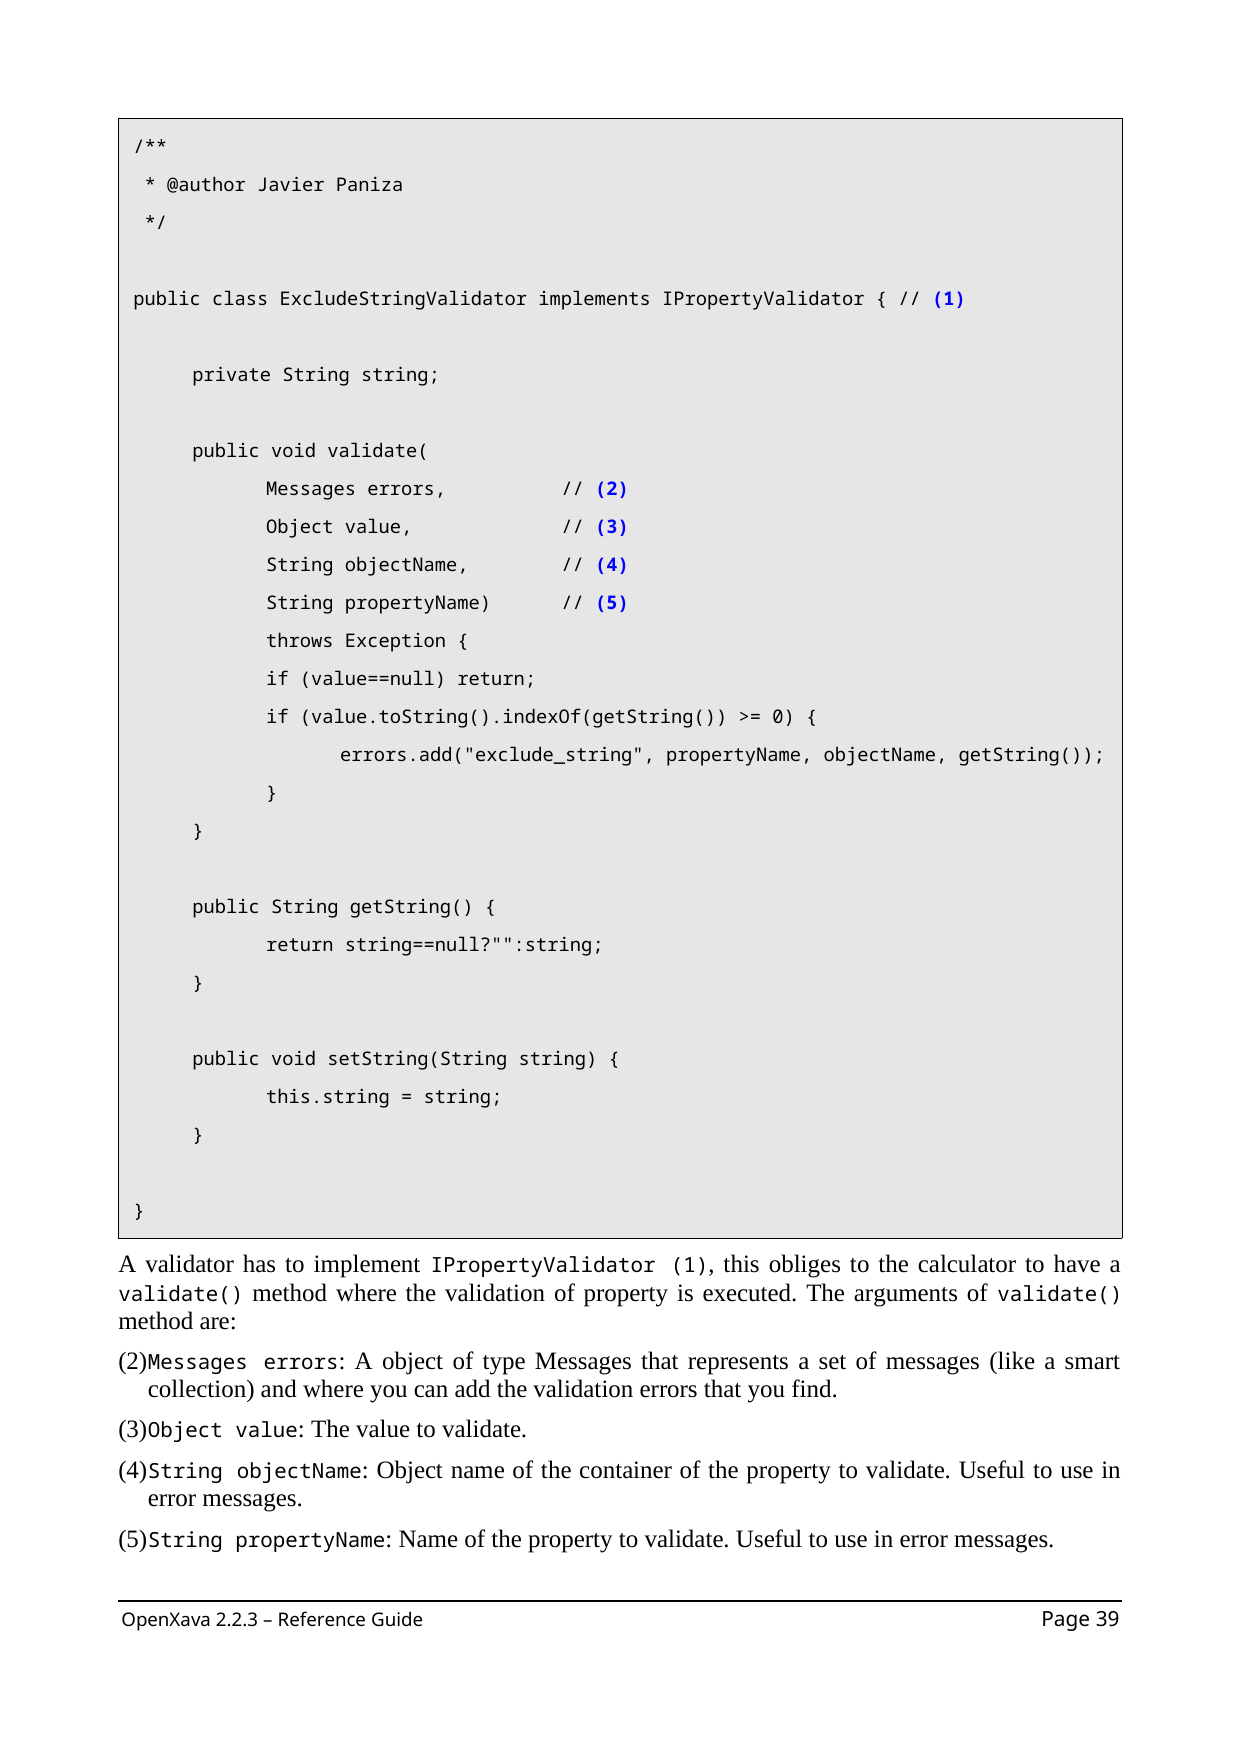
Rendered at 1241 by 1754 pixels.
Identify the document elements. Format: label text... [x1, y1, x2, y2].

text * @author Javier Paniza [119, 156, 1122, 194]
list String objectName: Object name of the container of the property to validate. Useful to use in error messages. [118, 1456, 1122, 1512]
text private String string; [119, 346, 1122, 384]
text } [119, 802, 1122, 841]
text public void validate( [119, 422, 1122, 460]
text public String getString() { [119, 878, 1122, 917]
text } [119, 954, 1122, 993]
text */ [119, 194, 1122, 232]
text String objectName, // (4) [119, 536, 1122, 574]
text public class ExcludeStringValidator implements IPropertyValidator { // (1) [119, 270, 1122, 308]
text String propertyName) // (5) [119, 574, 1122, 612]
text return string==null?"":string; [119, 917, 1122, 954]
text } [119, 1107, 1122, 1145]
text throws Exception { [119, 612, 1122, 650]
list String propertyName: Name of the property to validate. Useful to use in error messages. [118, 1525, 1122, 1553]
text if (value==null) return; [119, 650, 1122, 688]
text if (value.toString().indexOf(getString()) >= 0) { [119, 688, 1122, 726]
text public void setString(String string) { [119, 1031, 1122, 1069]
text /** [119, 119, 1122, 156]
text errors.add("exclude_string", propertyName, objectName, getString()); [119, 726, 1122, 764]
list Messages errors: A object of type Messages that represents a set of messages (like a smart collection) and where you can add the validation errors that you find. [118, 1347, 1122, 1403]
text Object value, // (3) [119, 498, 1122, 536]
text Messages errors, // (2) [119, 460, 1122, 498]
text this.string = string; [119, 1069, 1122, 1107]
list Object value: The value to validate. [118, 1416, 1122, 1444]
text } [119, 764, 1122, 802]
text A validator has to implement IPropertyValidator (1), this obliges to the calculator to have a validate() method where the validation of property is executed. The arguments of validate() method are: [118, 1251, 1122, 1335]
text } [119, 1183, 1122, 1238]
